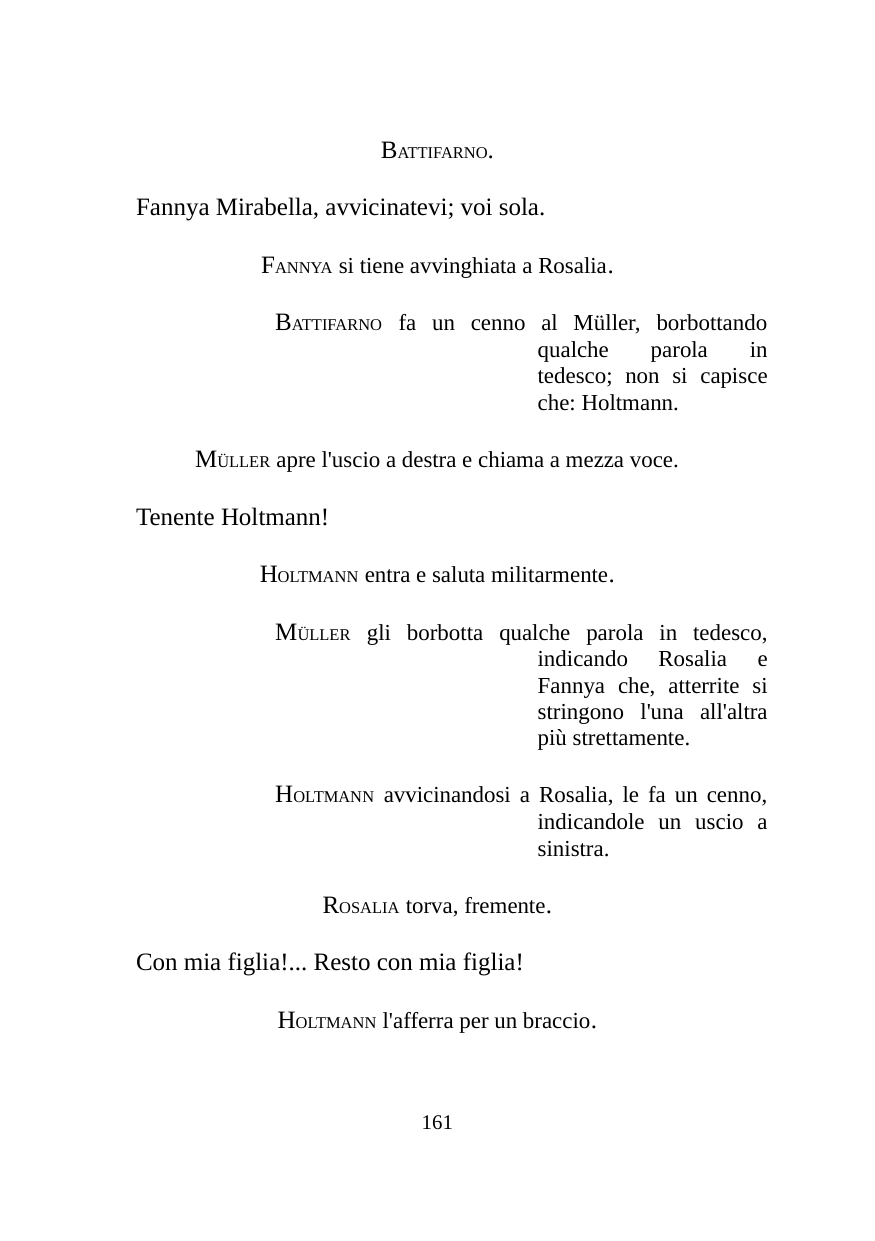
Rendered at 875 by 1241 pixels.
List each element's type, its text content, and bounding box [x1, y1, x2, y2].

text Con mia figlia!... Resto con mia figlia! [106, 947, 768, 976]
text Tenente Holtmann! [106, 502, 768, 530]
text Müller gli borbotta qualche parola in tedesco, indicando Rosalia e Fannya che, atterrite si stringono l'una all'altra più strettamente. [275, 617, 768, 751]
text Fannya si tiene avvinghiata a Rosalia. [106, 250, 768, 279]
text Müller apre l'uscio a destra e chiama a mezza voce. [106, 444, 768, 473]
text Holtmann avvicinandosi a Rosalia, le fa un cenno, indicandole un uscio a sinistra. [275, 779, 768, 861]
text Fannya Mirabella, avvicinatevi; voi sola. [106, 192, 768, 221]
text Holtmann entra e saluta militarmente. [106, 559, 768, 588]
text Holtmann l'afferra per un braccio. [106, 1005, 768, 1033]
text Battifarno fa un cenno al Müller, borbottando qualche parola in tedesco; non si capisce che: Holtmann. [275, 307, 768, 415]
text Rosalia torva, fremente. [106, 890, 768, 918]
text Battifarno. [106, 135, 768, 164]
